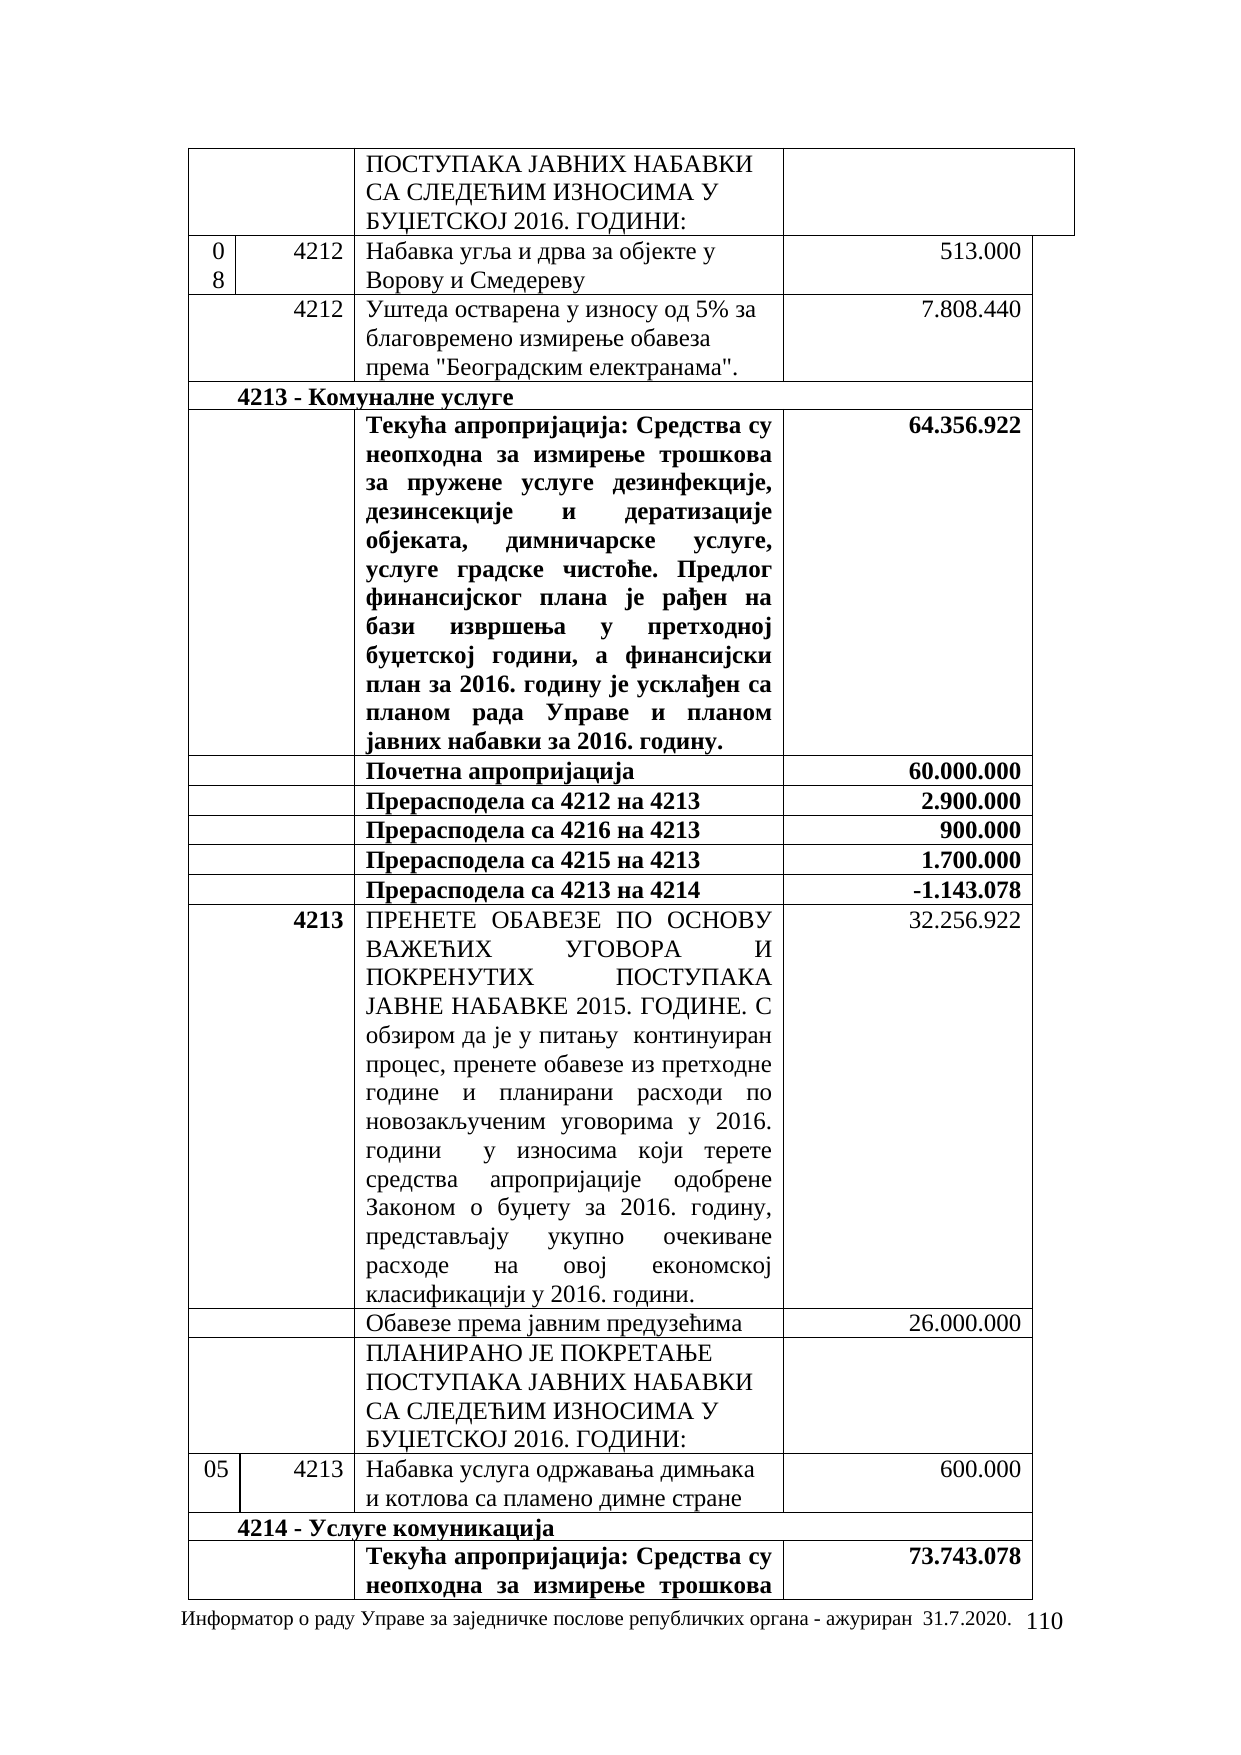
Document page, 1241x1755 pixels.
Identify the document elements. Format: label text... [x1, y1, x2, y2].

table_cell 05 [189, 1454, 239, 1512]
table_cell 4213 - Комуналне услуге [189, 382, 1032, 409]
table_cell 64.356.922 [784, 410, 1032, 755]
table_cell Прерасподела са 4215 на 4213 [355, 845, 783, 874]
table_cell [1033, 904, 1074, 1307]
table_cell ПРЕНЕТЕ ОБАВЕЗЕ ПО ОСНОВУ ВАЖЕЋИХ УГОВОРА И ПОКРЕНУТИХ ПОСТУПАКА ЈАВНЕ НАБАВКЕ 2015. ГОДИНЕ. С обзиром да је у питању континуиран процес, пренете обавезе из претходне године и планирани расходи по новозакљученим уговорима у 2016. години у износима који терете средства апропријације одобрене Законом о буџету за 2016. годину, представљају укупно очекиване расходе на овој економској класификацији у 2016. години. [355, 905, 783, 1307]
table_cell [1033, 815, 1074, 844]
table_cell ПЛАНИРАНО ЈЕ ПОКРЕТАЊЕ ПОСТУПАКА ЈАВНИХ НАБАВКИ СА СЛЕДЕЋИМ ИЗНОСИМА У БУЏЕТСКОЈ 2016. ГОДИНИ: [355, 1338, 783, 1453]
table_cell [189, 410, 354, 755]
table_cell 26.000.000 [784, 1309, 1032, 1337]
table_cell [189, 1309, 354, 1337]
table_cell -1.143.078 [784, 875, 1032, 904]
table_cell [1033, 1453, 1074, 1512]
table_cell [1033, 1512, 1074, 1540]
table_cell 08 [189, 236, 235, 293]
table_cell [189, 845, 354, 874]
table_cell 1.700.000 [784, 845, 1032, 874]
table_cell Прерасподела са 4213 на 4214 [355, 875, 783, 904]
table_cell [1033, 755, 1074, 785]
table_cell [1033, 785, 1074, 814]
table_cell Текућа апропријација: Средства су неопходна за измирење трошкова за пружене услуге дезинфекције, дезинсекције и дератизације објеката, димничарске услуге, услуге градске чистоће. Предлог финансијског плана је рађен на бази извршења у претходној буџетској години, а финансијски план за 2016. годину је усклађен са планом рада Управе и планом јавних набавки за 2016. годину. [355, 410, 783, 755]
table_cell Набавка угља и дрва за објекте у Ворову и Смедереву [355, 236, 783, 293]
table_cell 4212 [189, 295, 354, 381]
table_cell [1033, 409, 1074, 755]
table_cell 4213 [241, 1454, 354, 1512]
table_cell 73.743.078 [784, 1541, 1032, 1598]
table_cell [1033, 874, 1074, 904]
table_cell Обавезе према јавним предузећима [355, 1309, 783, 1337]
table_cell Прерасподела са 4216 на 4213 [355, 816, 783, 844]
table_cell [784, 149, 1074, 235]
table_cell [1033, 294, 1074, 381]
table_cell Текућа апропријација: Средства су неопходна за измирење трошкова [355, 1541, 783, 1598]
table_cell [784, 1338, 1032, 1453]
table_cell Почетна апропријација [355, 756, 783, 785]
table_cell [189, 875, 354, 904]
table_cell [189, 756, 354, 785]
table_cell ПОСТУПАКА ЈАВНИХ НАБАВКИ СА СЛЕДЕЋИМ ИЗНОСИМА У БУЏЕТСКОЈ 2016. ГОДИНИ: [355, 149, 783, 235]
table_cell [1033, 236, 1074, 293]
table_cell Прерасподела са 4212 на 4213 [355, 786, 783, 814]
table_cell 7.808.440 [784, 295, 1032, 381]
table_cell 4212 [236, 236, 354, 293]
table_cell [189, 786, 354, 814]
table_cell 900.000 [784, 816, 1032, 844]
table_cell 2.900.000 [784, 786, 1032, 814]
table_cell 60.000.000 [784, 756, 1032, 785]
table_cell [1033, 844, 1074, 874]
table_cell 4214 - Услуге комуникација [189, 1513, 1032, 1540]
table_cell [189, 816, 354, 844]
table_cell [189, 149, 354, 235]
table_cell [189, 1541, 354, 1598]
table_cell Уштеда остваренa у износу од 5% за благовремено измирење обавеза према "Београдским електранама". [355, 295, 783, 381]
table_cell [1033, 1337, 1074, 1453]
table_cell 32.256.922 [784, 905, 1032, 1307]
table_cell Набавка услуга одржавања димњака и котлова са пламено димне стране [355, 1454, 783, 1512]
table_cell [1033, 1540, 1074, 1598]
table_cell 513.000 [784, 236, 1032, 293]
table_cell 600.000 [784, 1454, 1032, 1512]
table_cell [1033, 381, 1074, 409]
table_cell [1033, 1308, 1074, 1337]
table_cell [189, 1338, 354, 1453]
table_cell 4213 [189, 905, 354, 1307]
